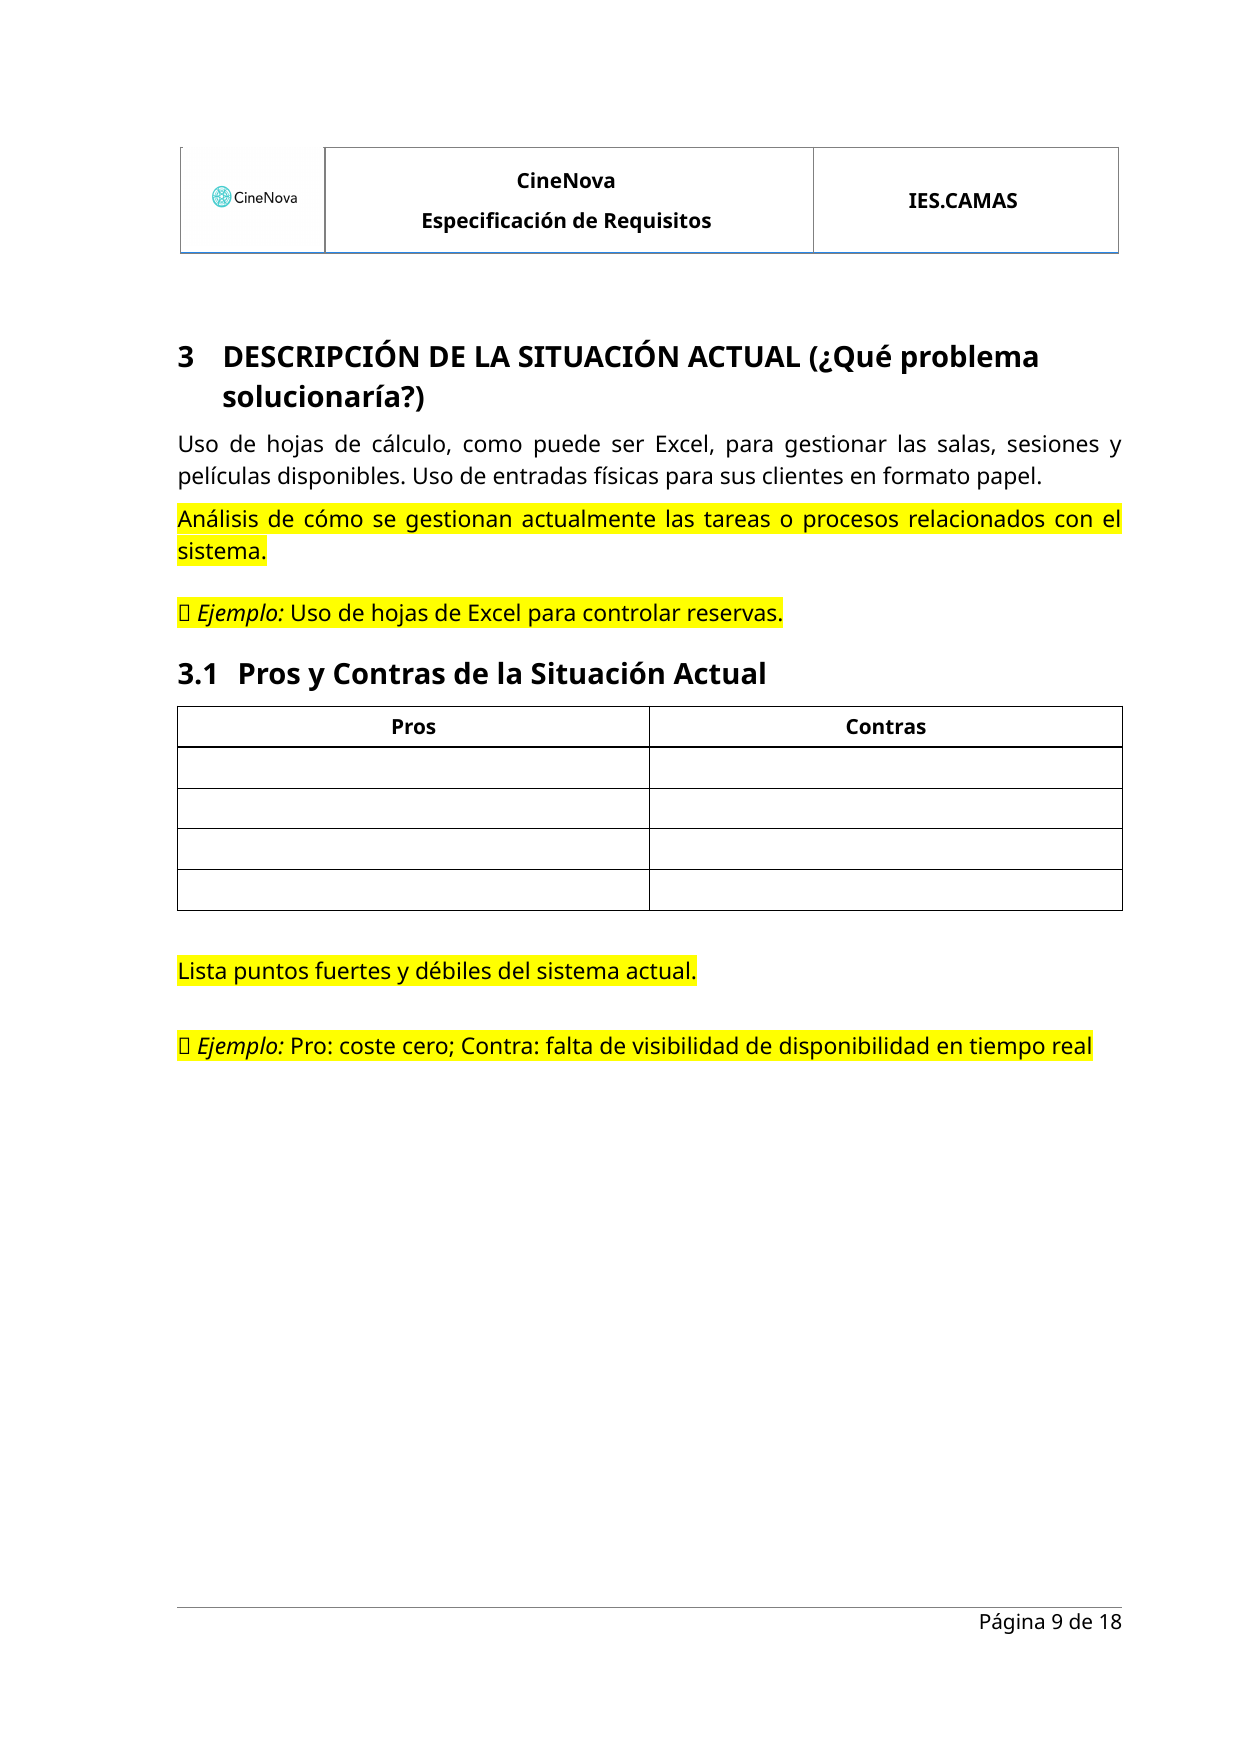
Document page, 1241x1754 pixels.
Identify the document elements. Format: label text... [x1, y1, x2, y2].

table_header Contras [650, 707, 1122, 746]
picture [183, 147, 324, 246]
table_cell [650, 748, 1122, 787]
table_cell [178, 829, 649, 869]
table_cell [178, 870, 649, 910]
table_cell [650, 789, 1122, 828]
text Lista puntos fuertes y débiles del sistema actual. [177, 955, 1122, 986]
text 🔹 Ejemplo: Pro: coste cero; Contra: falta de visibilidad de disponibilidad en tiempo real [177, 999, 1122, 1061]
text 🔹 Ejemplo: Uso de hojas de Excel para controlar reservas. [177, 566, 1122, 628]
subtitle Pros y Contras de la Situación Actual [177, 653, 1122, 693]
text Análisis de cómo se gestionan actualmente las tareas o procesos relacionados con el sistema. [177, 503, 1122, 566]
table_cell [650, 829, 1122, 869]
table_header Pros [178, 707, 649, 746]
subtitle DESCRIPCIÓN DE LA SITUACIÓN ACTUAL (¿Qué problema solucionaría?) [177, 336, 1122, 416]
text Uso de hojas de cálculo, como puede ser Excel, para gestionar las salas, sesiones y películas disponibles. Uso de entradas físicas para sus clientes en formato papel. [177, 428, 1122, 491]
table_cell [650, 870, 1122, 910]
table_cell [178, 748, 649, 787]
table_cell [178, 789, 649, 828]
